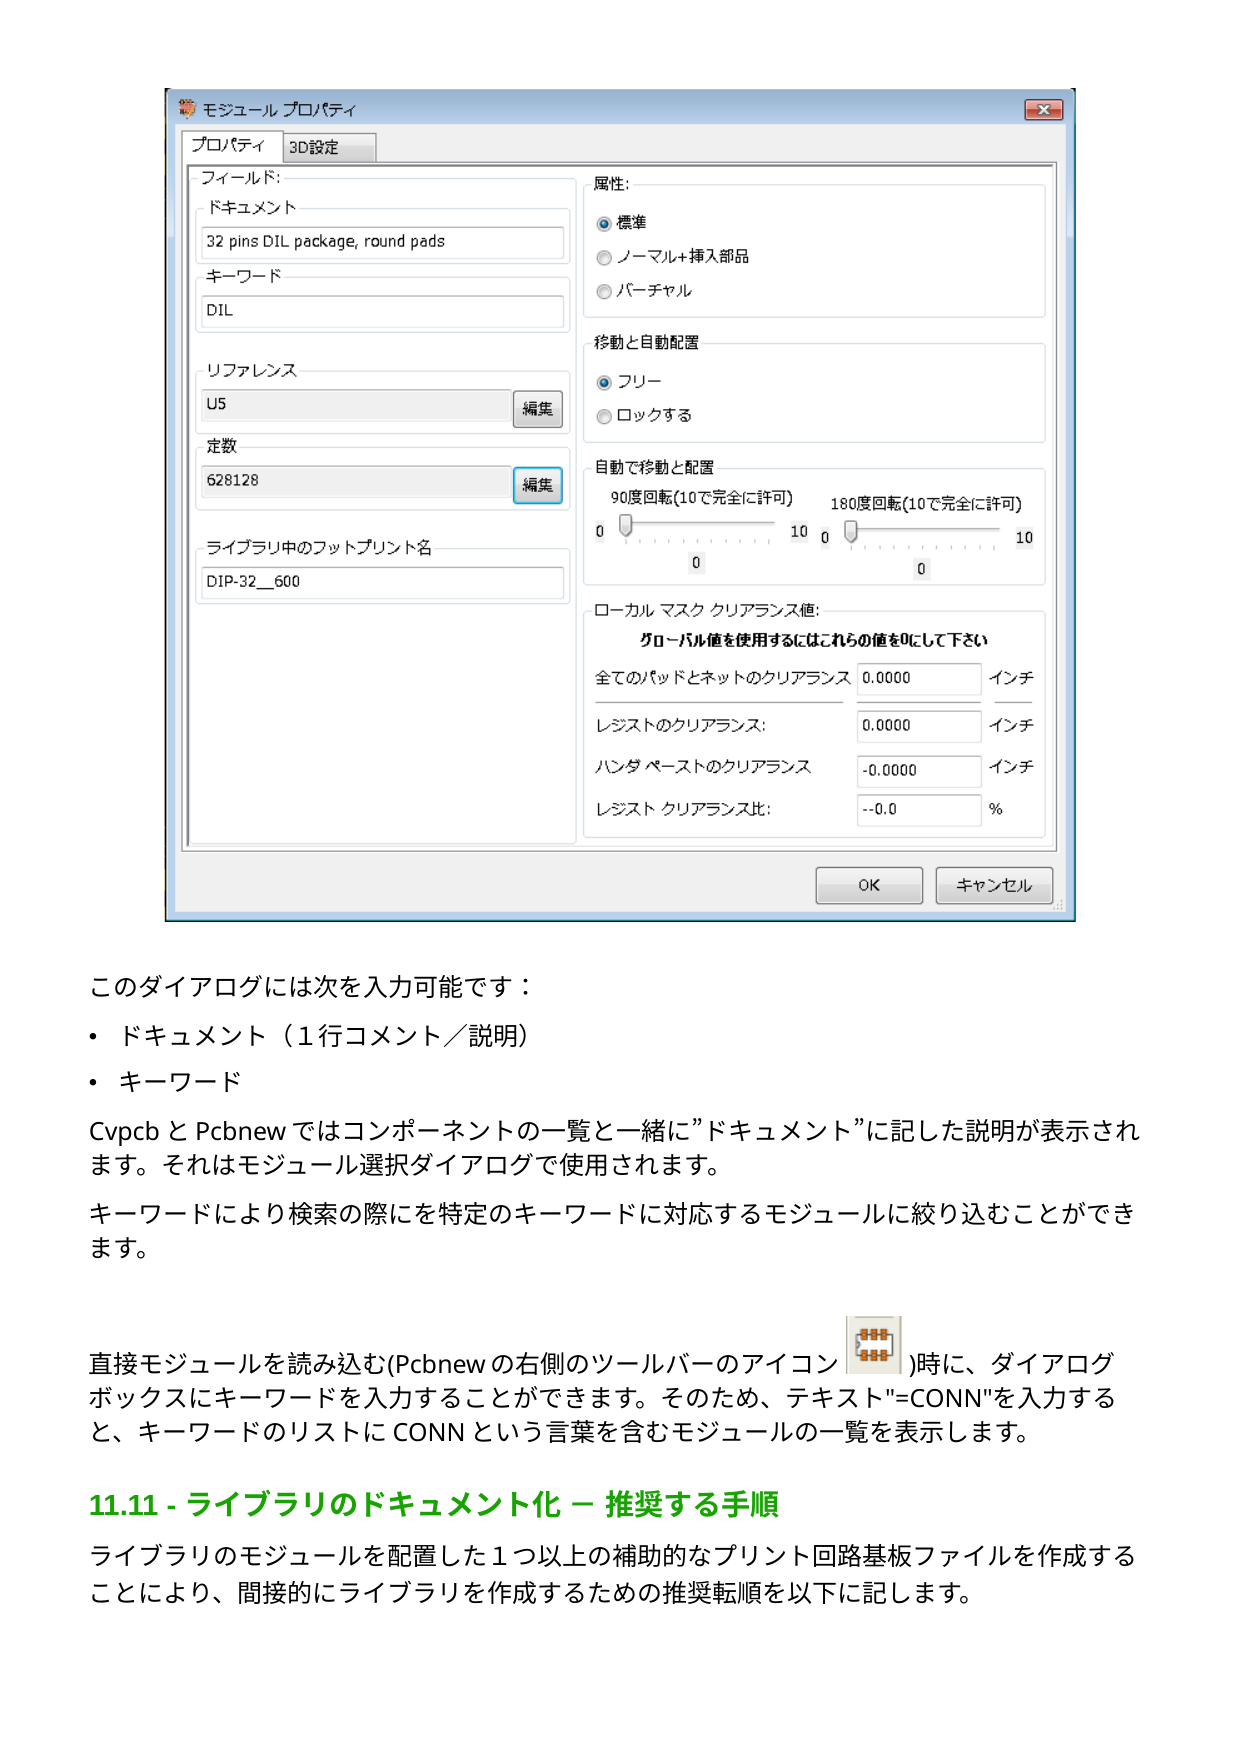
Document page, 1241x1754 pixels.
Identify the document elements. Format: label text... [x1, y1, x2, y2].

list キーワード [88, 1065, 1152, 1099]
subtitle ライブラリのドキュメント化 － 推奨する手順 [88, 1485, 1152, 1524]
picture [846, 1316, 903, 1374]
text 直接モジュールを読み込む(Pcbnewの右側のツールバーのアイコン )時に、ダイアログボックスにキーワードを入力することができます。そのため、テキスト"=CONN"を入力すると、キーワードのリストにCONNという言葉を含むモジュールの一覧を表示します。 [88, 1316, 1152, 1449]
picture [164, 88, 1076, 922]
text ライブラリのモジュールを配置した１つ以上の補助的なプリント回路基板ファイルを作成することにより、間接的にライブラリを作成するための推奨転順を以下に記します。 [88, 1537, 1152, 1609]
list ドキュメント（１行コメント／説明） [88, 1016, 1152, 1053]
text CvpcbとPcbnewではコンポーネントの一覧と一緒に”ドキュメント”に記した説明が表示されます。それはモジュール選択ダイアログで使用されます。 [88, 1112, 1152, 1182]
text このダイアログには次を入力可能です： [88, 970, 1152, 1004]
text キーワードにより検索の際にを特定のキーワードに対応するモジュールに絞り込むことができます。 [88, 1194, 1152, 1265]
